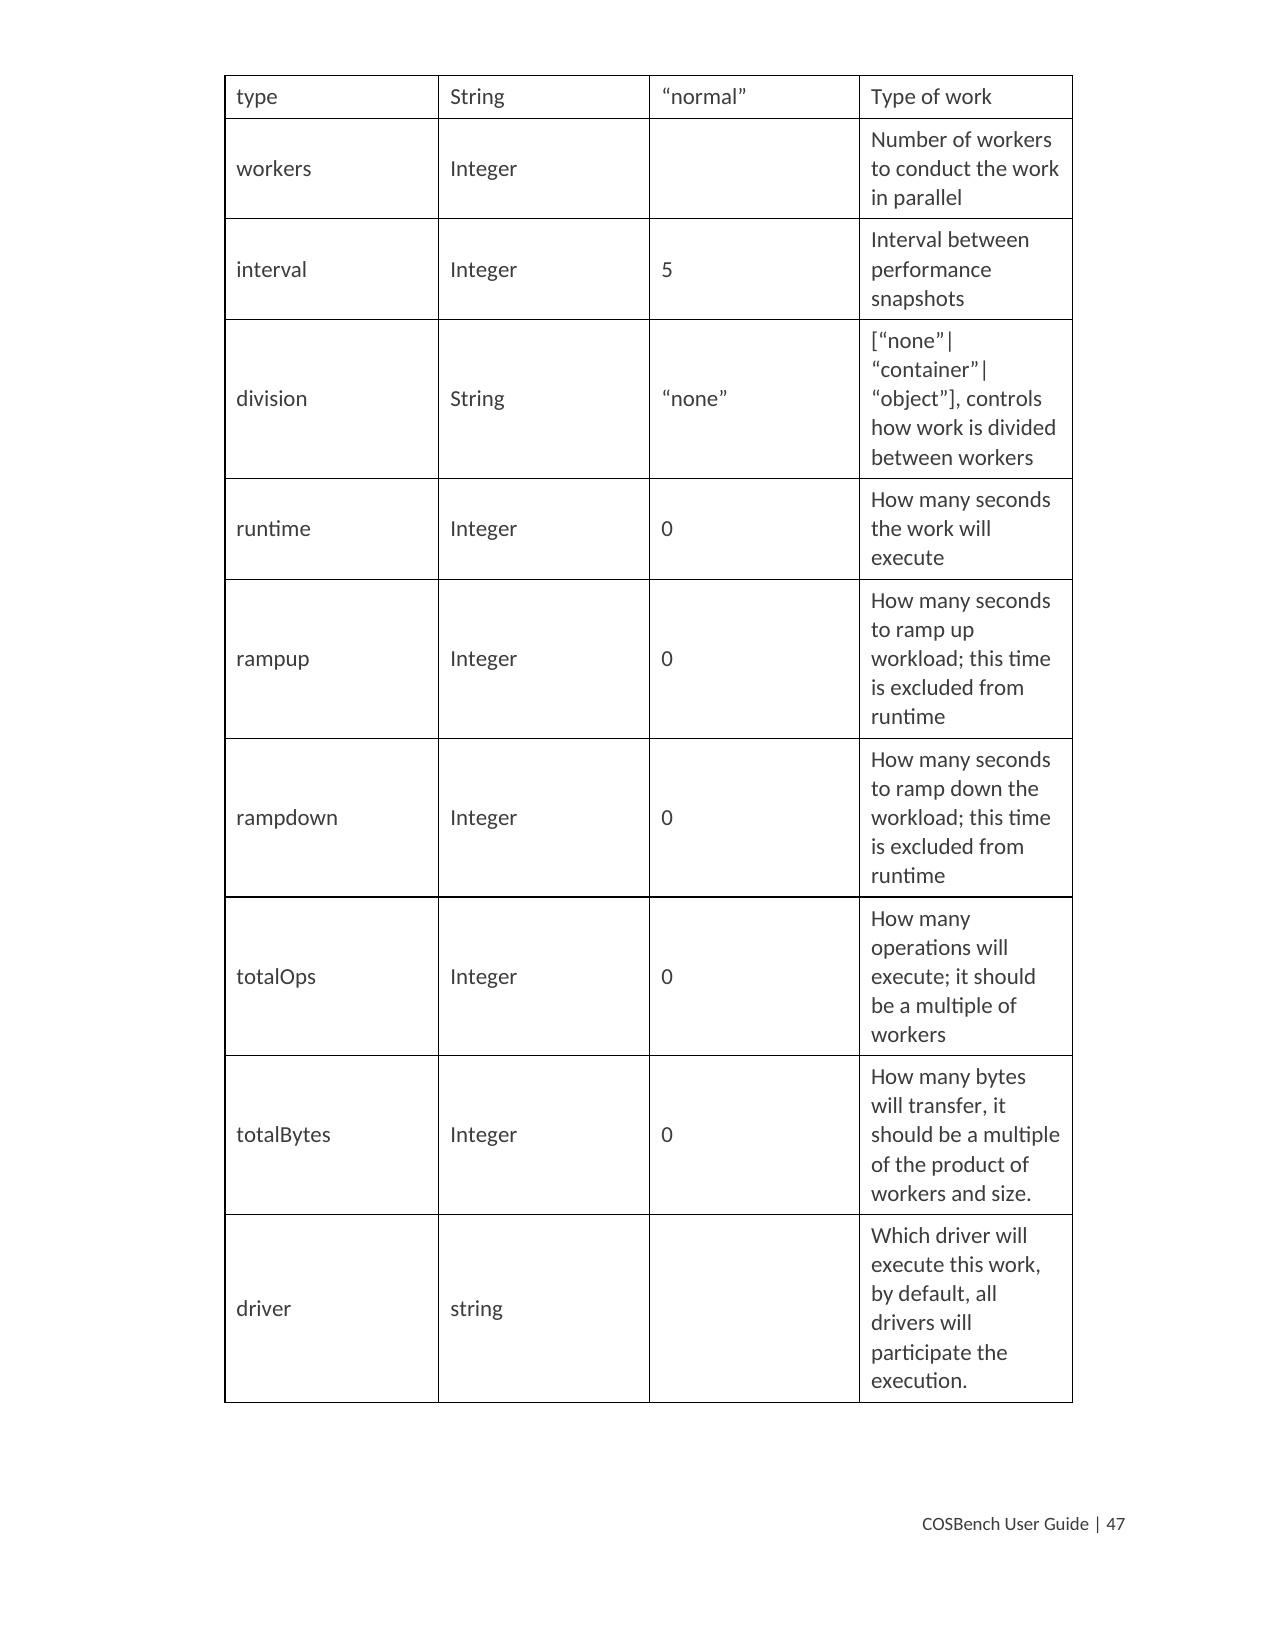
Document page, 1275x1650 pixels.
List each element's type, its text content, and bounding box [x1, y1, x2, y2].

table_cell 0 [650, 580, 859, 737]
table_cell How many operations will execute; it should be a multiple of workers [860, 898, 1072, 1055]
table_cell Interval between performance snapshots [860, 219, 1072, 319]
table_cell How many seconds the work will execute [860, 479, 1072, 579]
table_cell How many seconds to ramp down the workload; this time is excluded from runtime [860, 739, 1072, 896]
table_cell rampdown [226, 739, 438, 896]
table_cell Integer [439, 1056, 649, 1214]
table_cell 0 [650, 1056, 859, 1214]
table_cell [650, 119, 859, 218]
table_cell 0 [650, 898, 859, 1055]
table_cell Type of work [860, 76, 1072, 118]
table_cell interval [226, 219, 438, 319]
table_cell division [226, 320, 438, 478]
table_cell Number of workers to conduct the work in parallel [860, 119, 1072, 218]
table_cell Integer [439, 580, 649, 737]
table_cell Integer [439, 739, 649, 896]
table_cell How many seconds to ramp up workload; this time is excluded from runtime [860, 580, 1072, 737]
table_cell [“none”| “container”| “object”], controls how work is divided between workers [860, 320, 1072, 478]
table_cell Integer [439, 219, 649, 319]
table_cell Which driver will execute this work, by default, all drivers will participate the execution. [860, 1215, 1072, 1402]
table_cell Integer [439, 119, 649, 218]
table_cell 5 [650, 219, 859, 319]
table_cell workers [226, 119, 438, 218]
table_cell totalBytes [226, 1056, 438, 1214]
table_cell How many bytes will transfer, it should be a multiple of the product of workers and size. [860, 1056, 1072, 1214]
table_cell “none” [650, 320, 859, 478]
table_cell [650, 1215, 859, 1402]
table_cell 0 [650, 479, 859, 579]
table_cell driver [226, 1215, 438, 1402]
table_cell totalOps [226, 898, 438, 1055]
table_cell Integer [439, 479, 649, 579]
table_cell “normal” [650, 76, 859, 118]
table_cell rampup [226, 580, 438, 737]
table_cell runtime [226, 479, 438, 579]
table_cell 0 [650, 739, 859, 896]
table_cell string [439, 1215, 649, 1402]
table_cell type [226, 76, 438, 118]
table_cell Integer [439, 898, 649, 1055]
table_cell String [439, 76, 649, 118]
table_cell String [439, 320, 649, 478]
